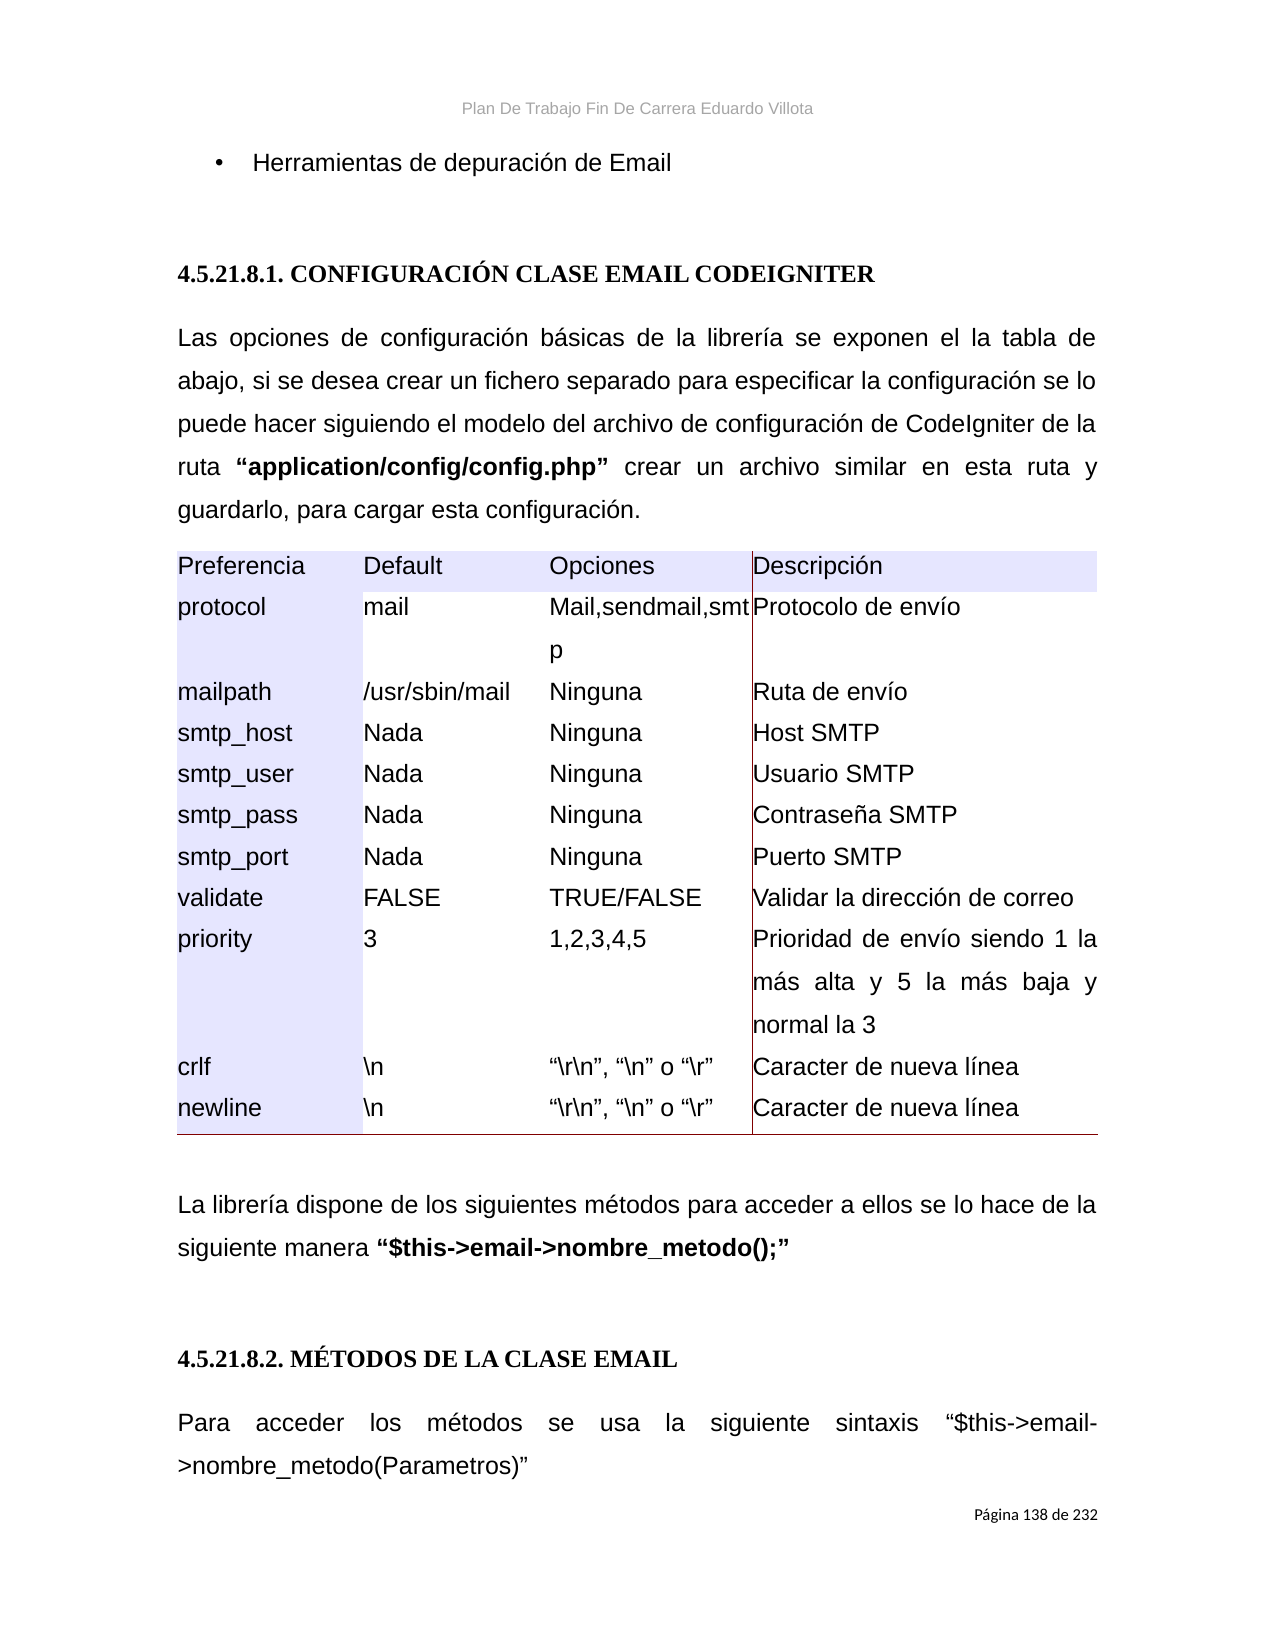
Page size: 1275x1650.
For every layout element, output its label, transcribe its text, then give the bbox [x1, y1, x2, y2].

table_cell \n [363, 1052, 549, 1093]
table_cell Nada [363, 800, 549, 842]
text Las opciones de configuración básicas de la librería se exponen el la tabla de abajo, si se desea crear un fichero separado para especificar la configuración se lo puede hacer siguiendo el modelo del archivo de configuración de CodeIgniter de la ruta “application/config/config.php” crear un archivo similar en esta ruta y guardarlo, para cargar esta configuración. [177, 323, 1098, 524]
text Para acceder los métodos se usa la siguiente sintaxis “$this->email->nombre_metodo(Parametros)” [177, 1408, 1098, 1480]
table_cell \n [363, 1093, 549, 1134]
table_cell Validar la dirección de correo [753, 883, 1097, 924]
table_header Opciones [549, 551, 752, 592]
table_cell Mail,sendmail,smtp [549, 592, 752, 677]
table_cell Puerto SMTP [753, 842, 1097, 883]
list Herramientas de depuración de Email [215, 148, 1098, 176]
table_cell smtp_pass [177, 800, 363, 842]
table_cell Ninguna [549, 677, 752, 718]
table_cell TRUE/FALSE [549, 883, 752, 924]
table_cell smtp_host [177, 718, 363, 759]
table_cell Caracter de nueva línea [753, 1052, 1097, 1093]
table_cell “\r\n”, “\n” o “\r” [549, 1093, 752, 1134]
table_cell FALSE [363, 883, 549, 924]
table_header Default [363, 551, 549, 592]
table_cell Prioridad de envío siendo 1 la más alta y 5 la más baja y normal la 3 [753, 924, 1097, 1052]
table_cell newline [177, 1093, 363, 1134]
table_header Preferencia [177, 551, 363, 592]
table_cell smtp_port [177, 842, 363, 883]
table_cell Ninguna [549, 800, 752, 842]
table_cell 3 [363, 924, 549, 1052]
table_cell Host SMTP [753, 718, 1097, 759]
table_cell validate [177, 883, 363, 924]
table_cell Protocolo de envío [753, 592, 1097, 677]
table_cell Caracter de nueva línea [753, 1093, 1097, 1134]
table_cell Ninguna [549, 759, 752, 800]
table_cell Ninguna [549, 842, 752, 883]
table_cell Nada [363, 718, 549, 759]
table_cell /usr/sbin/mail [363, 677, 549, 718]
table_cell mail [363, 592, 549, 677]
table_cell Contraseña SMTP [753, 800, 1097, 842]
table_cell “\r\n”, “\n” o “\r” [549, 1052, 752, 1093]
table_cell smtp_user [177, 759, 363, 800]
table_cell Nada [363, 759, 549, 800]
table_cell Usuario SMTP [753, 759, 1097, 800]
text 4.5.21.8.1. CONFIGURACIÓN CLASE EMAIL CODEIGNITER [177, 259, 1098, 288]
table_cell Ninguna [549, 718, 752, 759]
text 4.5.21.8.2. MÉTODOS DE LA CLASE EMAIL [177, 1344, 1098, 1373]
table_header Descripción [753, 551, 1097, 592]
table_cell Nada [363, 842, 549, 883]
table_cell Ruta de envío [753, 677, 1097, 718]
text La librería dispone de los siguientes métodos para acceder a ellos se lo hace de la siguiente manera “$this->email->nombre_metodo();” [177, 1190, 1098, 1262]
table_cell mailpath [177, 677, 363, 718]
table_cell protocol [177, 592, 363, 677]
table_cell crlf [177, 1052, 363, 1093]
table_cell priority [177, 924, 363, 1052]
table_cell 1,2,3,4,5 [549, 924, 752, 1052]
